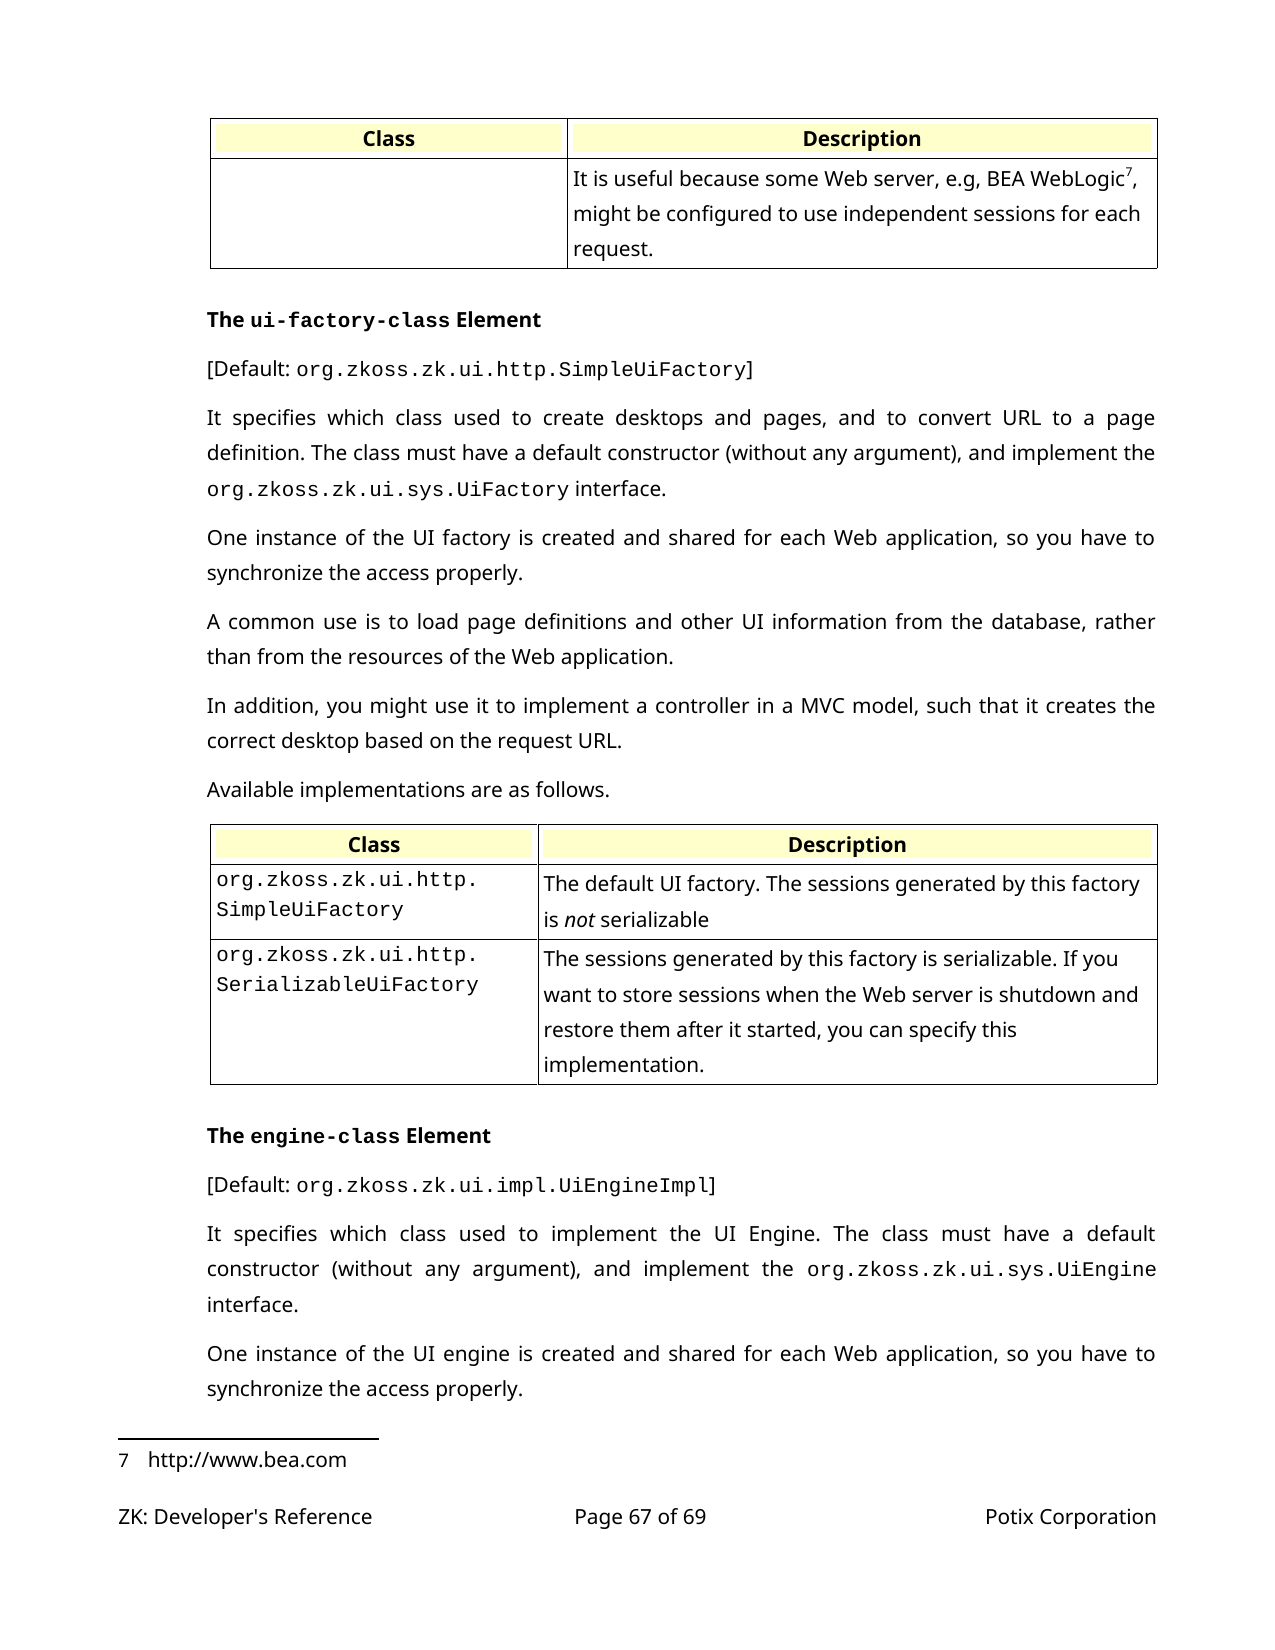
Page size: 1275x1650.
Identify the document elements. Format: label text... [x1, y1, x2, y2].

table_cell org.zkoss.zk.ui.http. SimpleUiFactory [211, 865, 537, 939]
table_cell The sessions generated by this factory is serializable. If you want to store sessions when the Web server is shutdown and restore them after it started, you can specify this implementation. [539, 940, 1157, 1084]
table_header Class [211, 119, 567, 158]
subtitle The engine-class Element [207, 1121, 1157, 1149]
text One instance of the UI engine is created and shared for each Web application, so you have to synchronize the access properly. [207, 1339, 1157, 1402]
table_cell It is useful because some Web server, e.g, BEA WebLogic, might be configured to use independent sessions for each request. [568, 159, 1157, 268]
table_header Description [539, 825, 1157, 864]
text Available implementations are as follows. [207, 775, 1157, 803]
text [Default: org.zkoss.zk.ui.http.SimpleUiFactory] [207, 354, 1157, 383]
text It specifies which class used to implement the UI Engine. The class must have a default constructor (without any argument), and implement the org.zkoss.zk.ui.sys.UiEngine interface. [207, 1219, 1157, 1318]
text A common use is to load page definitions and other UI information from the database, rather than from the resources of the Web application. [207, 607, 1157, 670]
text One instance of the UI factory is created and shared for each Web application, so you have to synchronize the access properly. [207, 523, 1157, 586]
text In addition, you might use it to implement a controller in a MVC model, such that it creates the correct desktop based on the request URL. [207, 691, 1157, 754]
table_cell [211, 159, 567, 268]
table_cell org.zkoss.zk.ui.http. SerializableUiFactory [211, 940, 537, 1084]
table_header Description [568, 119, 1157, 158]
table_cell The default UI factory. The sessions generated by this factory is not serializable [539, 865, 1157, 939]
text It specifies which class used to create desktops and pages, and to convert URL to a page definition. The class must have a default constructor (without any argument), and implement the org.zkoss.zk.ui.sys.UiFactory interface. [207, 403, 1157, 502]
table_header Class [211, 825, 537, 864]
text [Default: org.zkoss.zk.ui.impl.UiEngineImpl] [207, 1170, 1157, 1198]
subtitle The ui-factory-class Element [207, 305, 1157, 333]
